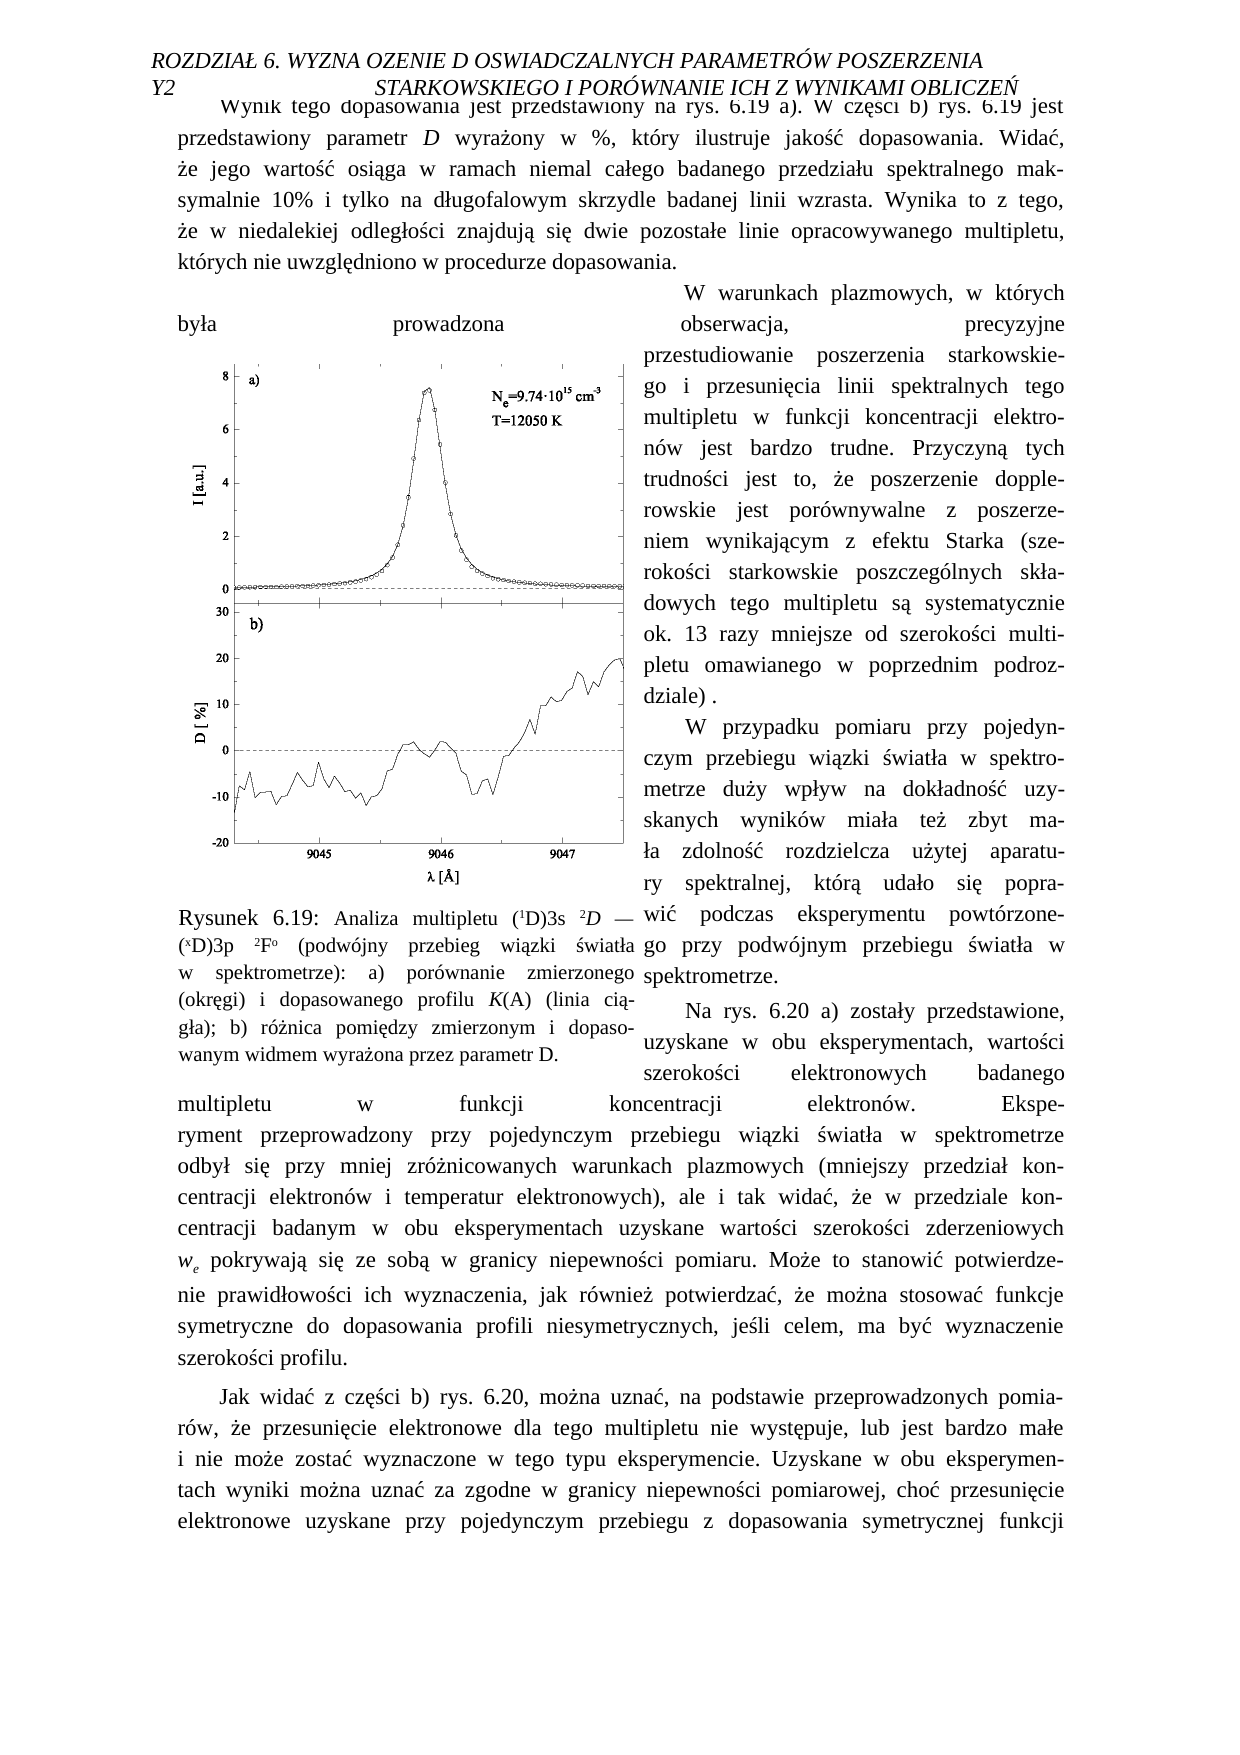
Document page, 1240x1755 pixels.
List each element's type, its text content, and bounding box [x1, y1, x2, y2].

text Rysunek 6.19: Analiza multipletu (1D)3s 2D — (xD)3p 2Fo (podwójny przebieg wiązki światła w spektrometrze): a) porównanie zmierzonego (okręgi) i dopasowanego profilu K(A) (linia cią- gła); b) różnica pomiędzy zmierzonym i dopaso- wanym widmem wyrażona przez parametr D. [178, 903, 635, 1066]
text W warunkach plazmowych, w których była prowadzona obserwacja, precyzyjne przestudiowanie poszerzenia starkowskie- go i przesunięcia linii spektralnych tego multipletu w funkcji koncentracji elektro- nów jest bardzo trudne. Przyczyną tych trudności jest to, że poszerzenie dopple- rowskie jest porównywalne z poszerze- niem wynikającym z efektu Starka (sze- rokości starkowskie poszczególnych skła- dowych tego multipletu są systematycznie ok. 13 razy mniejsze od szerokości multi- pletu omawianego w poprzednim podroz- dziale) . [177, 279, 1065, 709]
text W przypadku pomiaru przy pojedyn- czym przebiegu wiązki światła w spektro- metrze duży wpływ na dokładność uzy- skanych wyników miała też zbyt ma- ła zdolność rozdzielcza użytej aparatu- ry spektralnej, którą udało się popra- wić podczas eksperymentu powtórzone- go przy podwójnym przebiegu światła w spektrometrze. [177, 713, 1065, 988]
text Jak widać z części b) rys. 6.20, można uznać, na podstawie przeprowadzonych pomia- rów, że przesunięcie elektronowe dla tego multipletu nie występuje, lub jest bardzo małe i nie może zostać wyznaczone w tego typu eksperymencie. Uzyskane w obu eksperymen- tach wyniki można uznać za zgodne w granicy niepewności pomiarowej, choć przesunięcie elektronowe uzyskane przy pojedynczym przebiegu z dopasowania symetrycznej funkcji [177, 1383, 1065, 1564]
text Na rys. 6.20 a) zostały przedstawione, uzyskane w obu eksperymentach, wartości szerokości elektronowych badanego multipletu w funkcji koncentracji elektronów. Ekspe- ryment przeprowadzony przy pojedynczym przebiegu wiązki światła w spektrometrze odbył się przy mniej zróżnicowanych warunkach plazmowych (mniejszy przedział kon- centracji elektronów i temperatur elektronowych), ale i tak widać, że w przedziale kon- centracji badanym w obu eksperymentach uzyskane wartości szerokości zderzeniowych we pokrywają się ze sobą w granicy niepewności pomiaru. Może to stanowić potwierdze- nie prawidłowości ich wyznaczenia, jak również potwierdzać, że można stosować funkcje symetryczne do dopasowania profili niesymetrycznych, jeśli celem, ma być wyznaczenie szerokości profilu. [177, 997, 1065, 1370]
text Wynik tego dopasowania jest przedstawiony na rys. 6.19 a). W części b) rys. 6.19 jest przedstawiony parametr D wyrażony w %, który ilustruje jakość dopasowania. Widać, że jego wartość osiąga w ramach niemal całego badanego przedziału spektralnego mak- symalnie 10% i tylko na długofalowym skrzydle badanej linii wzrasta. Wynika to z tego, że w niedalekiej odległości znajdują się dwie pozostałe linie opracowywanego multipletu, których nie uwzględniono w procedurze dopasowania. [177, 92, 1065, 274]
picture [192, 364, 624, 891]
